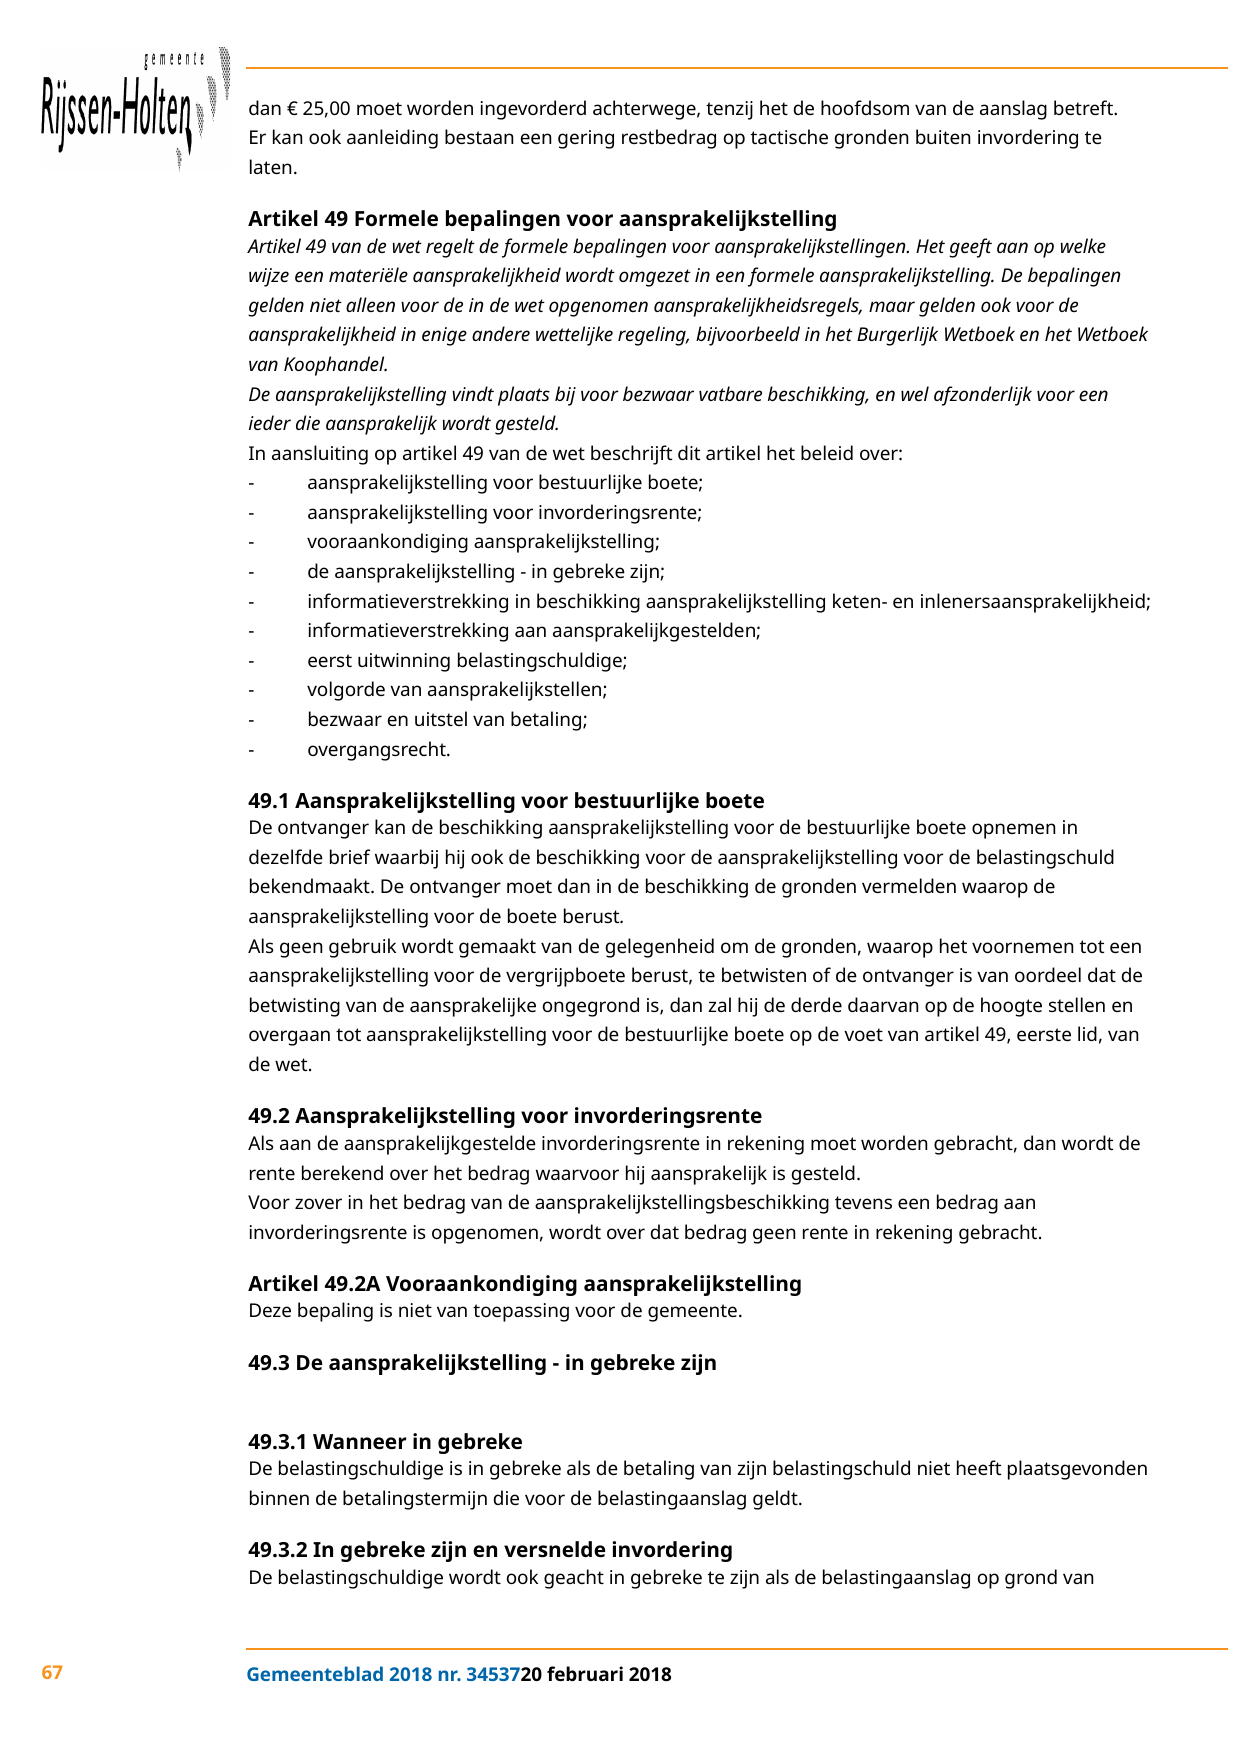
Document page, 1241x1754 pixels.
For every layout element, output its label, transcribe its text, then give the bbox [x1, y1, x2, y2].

text Als aan de aansprakelijkgestelde invorderingsrente in rekening moet worden gebracht, dan wordt de rente berekend over het bedrag waarvoor hij aansprakelijk is gesteld. [248, 1130, 1152, 1185]
text dan € 25,00 moet worden ingevorderd achterwege, tenzij het de hoofdsom van de aanslag betreft. [248, 95, 1152, 121]
list informatieverstrekking aan aansprakelijkgestelden; [248, 617, 1152, 643]
text De ontvanger kan de beschikking aansprakelijkstelling voor de bestuurlijke boete opnemen in dezelfde brief waarbij hij ook de beschikking voor de aansprakelijkstelling voor de belastingschuld bekendmaakt. De ontvanger moet dan in de beschikking de gronden vermelden waarop de aansprakelijkstelling voor de boete berust. [248, 814, 1152, 929]
text Er kan ook aanleiding bestaan een gering restbedrag op tactische gronden buiten invordering te laten. [248, 124, 1152, 180]
text De belastingschuldige wordt ook geacht in gebreke te zijn als de belastingaanslag op grond van [248, 1564, 1152, 1589]
text 49.3.2 In gebreke zijn en versnelde invordering [248, 1535, 1152, 1564]
list informatieverstrekking in beschikking aansprakelijkstelling keten- en inlenersaansprakelijkheid; [248, 588, 1152, 613]
picture [41, 47, 231, 172]
text De belastingschuldige is in gebreke als de betaling van zijn belastingschuld niet heeft plaatsgevonden binnen de betalingstermijn die voor de belastingaanslag geldt. [248, 1455, 1152, 1511]
text Deze bepaling is niet van toepassing voor de gemeente. [248, 1298, 1152, 1323]
text 49.1 Aansprakelijkstelling voor bestuurlijke boete [248, 786, 1152, 814]
text In aansluiting op artikel 49 van de wet beschrijft dit artikel het beleid over: [248, 440, 1152, 466]
text 49.2 Aansprakelijkstelling voor invorderingsrente [248, 1102, 1152, 1130]
list vooraankondiging aansprakelijkstelling; [248, 529, 1152, 554]
list overgangsrecht. [248, 736, 1152, 761]
text Als geen gebruik wordt gemaakt van de gelegenheid om de gronden, waarop het voornemen tot een aansprakelijkstelling voor de vergrijpboete berust, te betwisten of de ontvanger is van oordeel dat de betwisting van de aansprakelijke ongegrond is, dan zal hij de derde daarvan op de hoogte stellen en overgaan tot aansprakelijkstelling voor de bestuurlijke boete op de voet van artikel 49, eerste lid, van de wet. [248, 933, 1152, 1077]
list aansprakelijkstelling voor bestuurlijke boete; [248, 469, 1152, 495]
text 49.3.1 Wanneer in gebreke [248, 1427, 1152, 1455]
list bezwaar en uitstel van betaling; [248, 706, 1152, 732]
list volgorde van aansprakelijkstellen; [248, 677, 1152, 702]
list aansprakelijkstelling voor invorderingsrente; [248, 499, 1152, 525]
text Artikel 49 Formele bepalingen voor aansprakelijkstelling [248, 204, 1152, 233]
text Artikel 49.2A Vooraankondiging aansprakelijkstelling [248, 1269, 1152, 1298]
text Artikel 49 van de wet regelt de formele bepalingen voor aansprakelijkstellingen. Het geeft aan op welke wijze een materiële aansprakelijkheid wordt omgezet in een formele aansprakelijkstelling. De bepalingen gelden niet alleen voor de in de wet opgenomen aansprakelijkheidsregels, maar gelden ook voor de aansprakelijkheid in enige andere wettelijke regeling, bijvoorbeeld in het Burgerlijk Wetboek en het Wetboek van Koophandel. [248, 233, 1152, 377]
list de aansprakelijkstelling - in gebreke zijn; [248, 558, 1152, 584]
list eerst uitwinning belastingschuldige; [248, 647, 1152, 673]
text De aansprakelijkstelling vindt plaats bij voor bezwaar vatbare beschikking, en wel afzonderlijk voor een ieder die aansprakelijk wordt gesteld. [248, 381, 1152, 436]
text 49.3 De aansprakelijkstelling - in gebreke zijn [248, 1348, 1152, 1377]
text Voor zover in het bedrag van de aansprakelijkstellingsbeschikking tevens een bedrag aan invorderingsrente is opgenomen, wordt over dat bedrag geen rente in rekening gebracht. [248, 1189, 1152, 1244]
